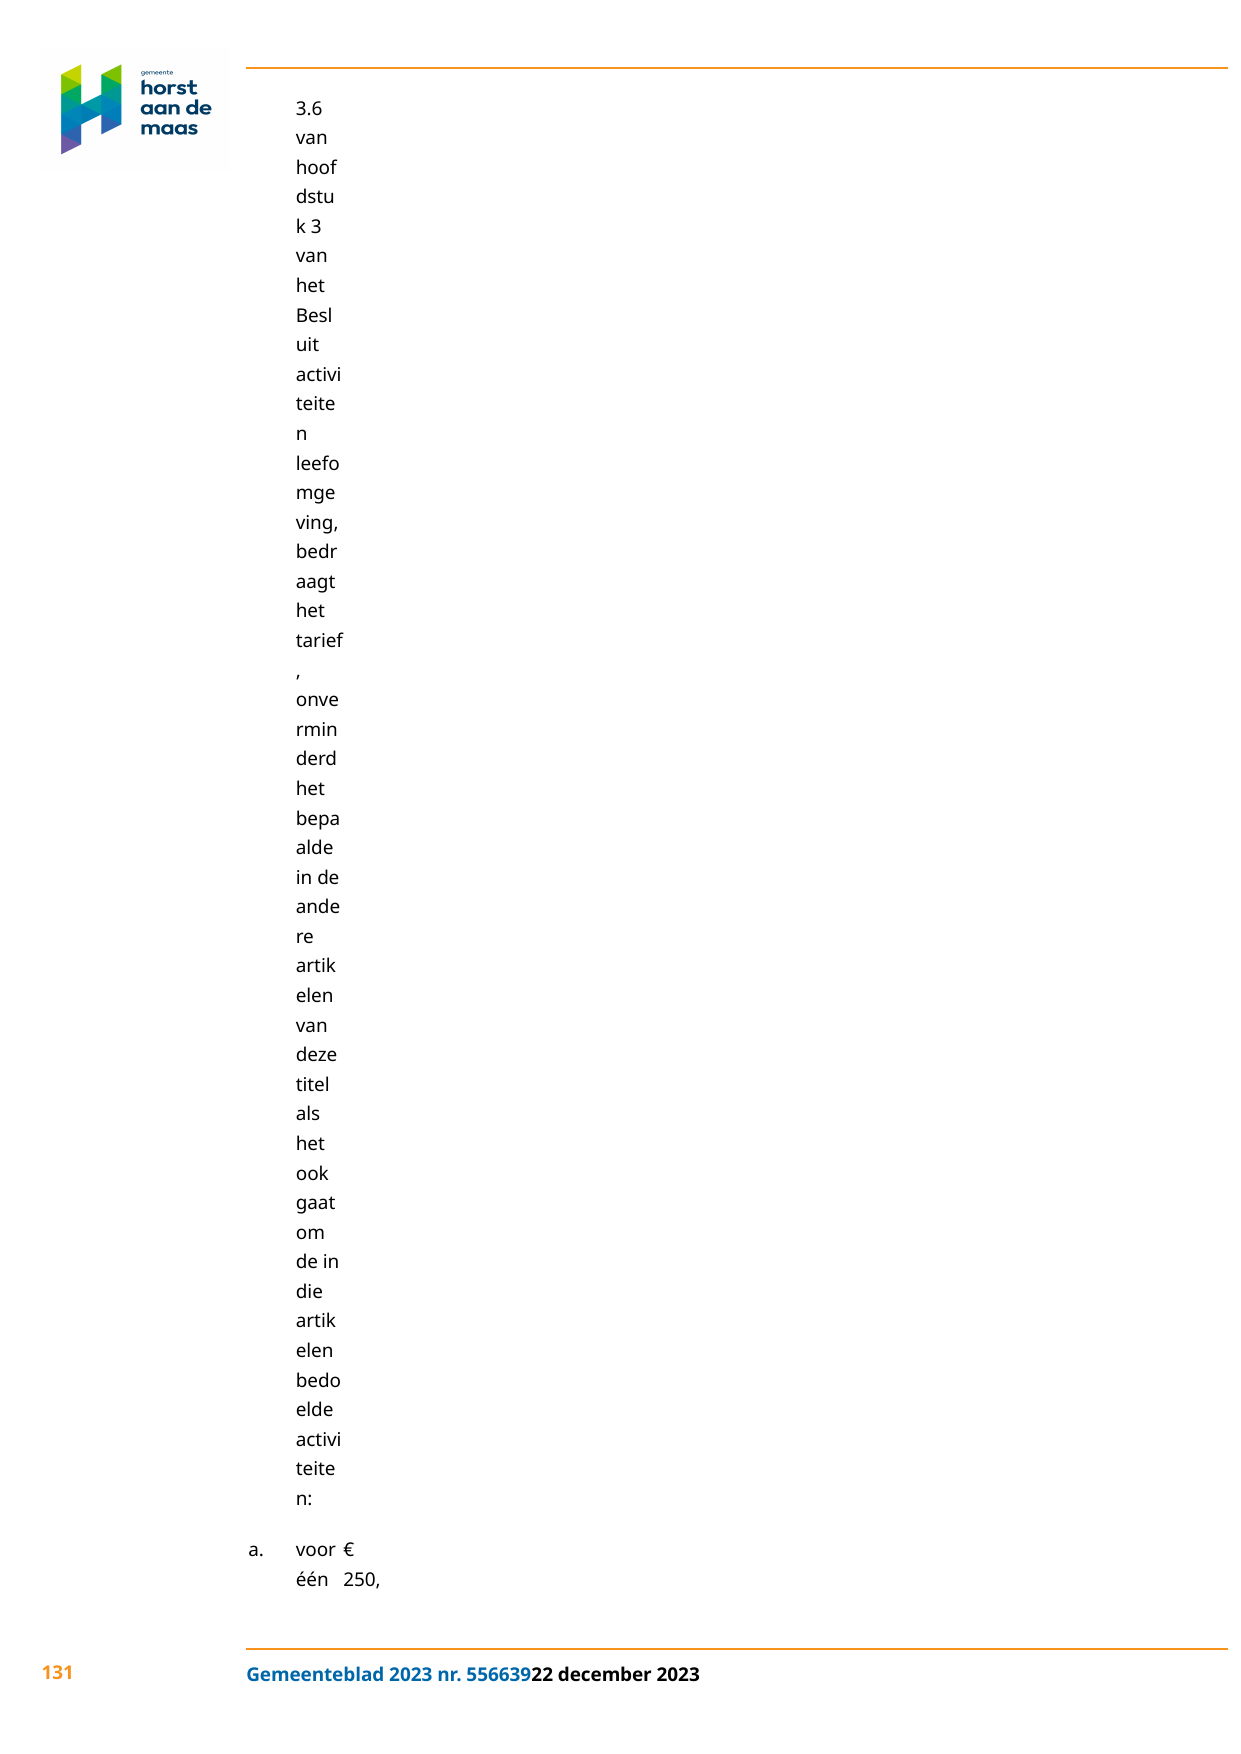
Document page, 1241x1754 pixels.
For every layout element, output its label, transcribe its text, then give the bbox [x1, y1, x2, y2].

table_cell [296, 1511, 343, 1537]
table_cell [343, 95, 391, 1511]
table_cell [248, 1511, 296, 1537]
table_cell voor één [296, 1537, 343, 1592]
table_cell [248, 95, 296, 1511]
picture [41, 47, 231, 172]
table_cell [343, 1511, 391, 1537]
table_cell a. [248, 1537, 296, 1592]
table_cell 3.6 van hoofdstuk 3 van het Besluit activiteiten leefomgeving, bedraagt het tarief, onverminderd het bepaalde in de andere artikelen van deze titel als het ook gaat om de in die artikelen bedoelde activiteiten: [296, 95, 343, 1511]
table_cell € 250, [343, 1537, 391, 1592]
